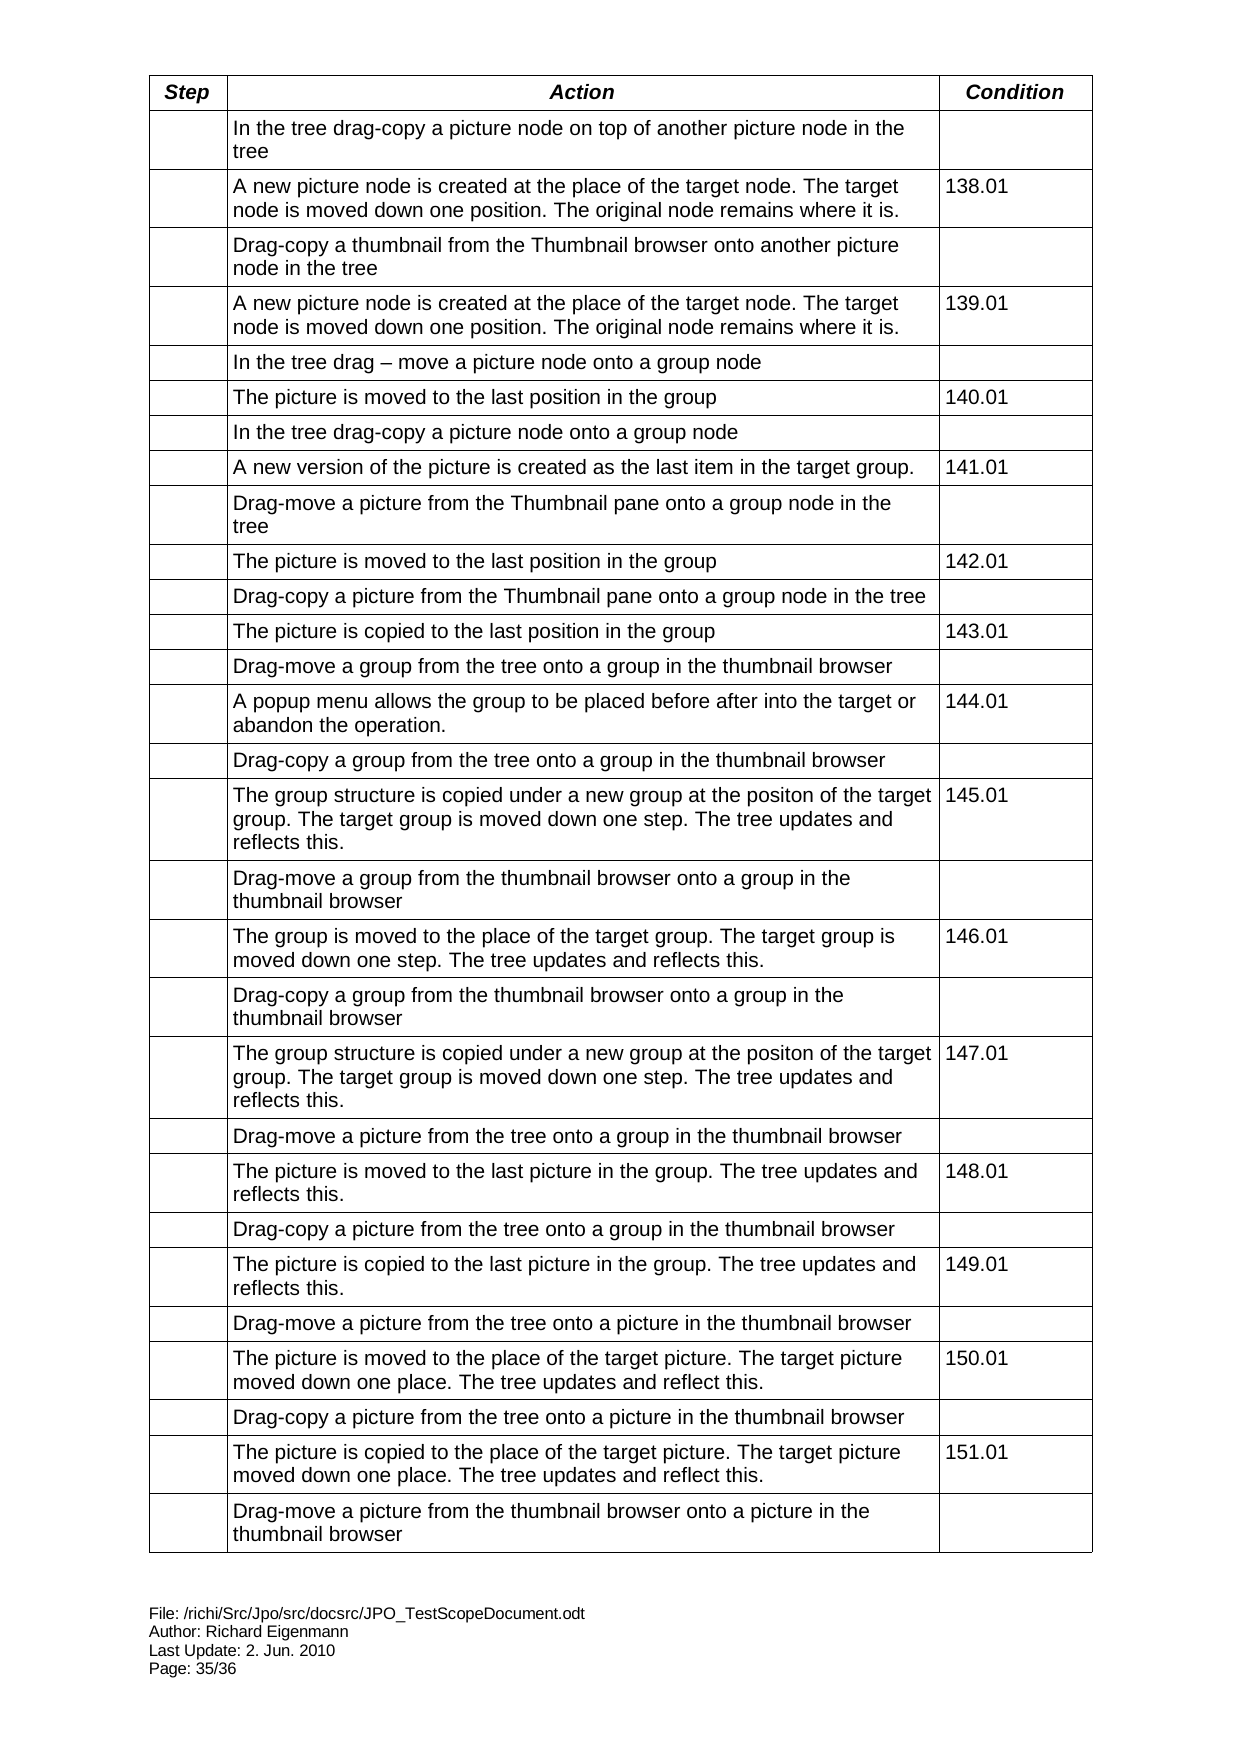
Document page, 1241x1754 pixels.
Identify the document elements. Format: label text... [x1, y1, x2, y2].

table_cell [150, 580, 227, 614]
table_cell [150, 615, 227, 649]
table_cell [150, 1119, 227, 1153]
table_cell Drag-move a picture from the thumbnail browser onto a picture in the thumbnail browser [228, 1494, 939, 1552]
table_cell Drag-move a picture from the tree onto a picture in the thumbnail browser [228, 1307, 939, 1341]
table_cell Drag-copy a picture from the tree onto a picture in the thumbnail browser [228, 1400, 939, 1435]
table_cell In the tree drag-copy a picture node on top of another picture node in the tree [228, 111, 939, 169]
table_cell [940, 416, 1092, 450]
table_cell 144.01 [940, 685, 1092, 743]
table_cell In the tree drag – move a picture node onto a group node [228, 346, 939, 380]
table_cell 145.01 [940, 779, 1092, 860]
table_cell [150, 170, 227, 227]
table_header Action [228, 76, 939, 110]
table_cell [150, 1248, 227, 1306]
table_cell [150, 1342, 227, 1399]
table_cell A new version of the picture is created as the last item in the target group. [228, 451, 939, 485]
table_cell [940, 861, 1092, 919]
table_header Condition [940, 76, 1092, 110]
table_cell [150, 861, 227, 919]
table_cell 151.01 [940, 1436, 1092, 1493]
table_cell A popup menu allows the group to be placed before after into the target or abandon the operation. [228, 685, 939, 743]
table_cell 147.01 [940, 1037, 1092, 1118]
table_cell [150, 1037, 227, 1118]
table_cell [150, 1154, 227, 1212]
table_cell Drag-copy a picture from the tree onto a group in the thumbnail browser [228, 1213, 939, 1247]
table_cell The picture is moved to the place of the target picture. The target picture moved down one place. The tree updates and reflect this. [228, 1342, 939, 1399]
table_cell [150, 228, 227, 286]
table_cell [940, 111, 1092, 169]
table_cell [150, 685, 227, 743]
table_cell The picture is moved to the last picture in the group. The tree updates and reflects this. [228, 1154, 939, 1212]
table_cell 138.01 [940, 170, 1092, 227]
table_cell Drag-copy a picture from the Thumbnail pane onto a group node in the tree [228, 580, 939, 614]
table_cell [150, 346, 227, 380]
table_cell 139.01 [940, 287, 1092, 345]
table_cell The group structure is copied under a new group at the positon of the target group. The target group is moved down one step. The tree updates and reflects this. [228, 1037, 939, 1118]
table_cell [150, 1307, 227, 1341]
table_cell [940, 1307, 1092, 1341]
table_cell 148.01 [940, 1154, 1092, 1212]
table_cell Drag-copy a thumbnail from the Thumbnail browser onto another picture node in the tree [228, 228, 939, 286]
table_cell The picture is moved to the last position in the group [228, 545, 939, 579]
table_cell [940, 580, 1092, 614]
table_cell [150, 779, 227, 860]
table_cell [150, 545, 227, 579]
table_header Step [150, 76, 227, 110]
table_cell Drag-move a group from the thumbnail browser onto a group in the thumbnail browser [228, 861, 939, 919]
table_cell [150, 1213, 227, 1247]
table_cell In the tree drag-copy a picture node onto a group node [228, 416, 939, 450]
table_cell The picture is copied to the place of the target picture. The target picture moved down one place. The tree updates and reflect this. [228, 1436, 939, 1493]
table_cell [940, 1494, 1092, 1552]
table_cell The picture is copied to the last picture in the group. The tree updates and reflects this. [228, 1248, 939, 1306]
table_cell Drag-move a picture from the tree onto a group in the thumbnail browser [228, 1119, 939, 1153]
table_cell The picture is copied to the last position in the group [228, 615, 939, 649]
table_cell A new picture node is created at the place of the target node. The target node is moved down one position. The original node remains where it is. [228, 287, 939, 345]
table_cell [940, 1119, 1092, 1153]
table_cell [150, 287, 227, 345]
table_cell [940, 650, 1092, 684]
table_cell [940, 486, 1092, 544]
table_cell 140.01 [940, 381, 1092, 415]
table_cell [150, 978, 227, 1036]
table_cell [150, 451, 227, 485]
table_cell The picture is moved to the last position in the group [228, 381, 939, 415]
table_cell 142.01 [940, 545, 1092, 579]
table_cell Drag-move a picture from the Thumbnail pane onto a group node in the tree [228, 486, 939, 544]
table_cell [150, 650, 227, 684]
table_cell [150, 744, 227, 778]
table_cell [150, 920, 227, 977]
table_cell [150, 486, 227, 544]
table_cell Drag-copy a group from the tree onto a group in the thumbnail browser [228, 744, 939, 778]
table_cell A new picture node is created at the place of the target node. The target node is moved down one position. The original node remains where it is. [228, 170, 939, 227]
table_cell [940, 1213, 1092, 1247]
table_cell Drag-move a group from the tree onto a group in the thumbnail browser [228, 650, 939, 684]
table_cell [150, 1494, 227, 1552]
table_cell 141.01 [940, 451, 1092, 485]
table_cell [150, 416, 227, 450]
table_cell [150, 1400, 227, 1435]
table_cell The group structure is copied under a new group at the positon of the target group. The target group is moved down one step. The tree updates and reflects this. [228, 779, 939, 860]
table_cell Drag-copy a group from the thumbnail browser onto a group in the thumbnail browser [228, 978, 939, 1036]
table_cell [940, 228, 1092, 286]
table_cell 146.01 [940, 920, 1092, 977]
table_cell The group is moved to the place of the target group. The target group is moved down one step. The tree updates and reflects this. [228, 920, 939, 977]
table_cell 149.01 [940, 1248, 1092, 1306]
table_cell [150, 1436, 227, 1493]
table_cell 143.01 [940, 615, 1092, 649]
table_cell 150.01 [940, 1342, 1092, 1399]
table_cell [940, 978, 1092, 1036]
table_cell [940, 744, 1092, 778]
table_cell [150, 381, 227, 415]
table_cell [940, 346, 1092, 380]
table_cell [150, 111, 227, 169]
table_cell [940, 1400, 1092, 1435]
